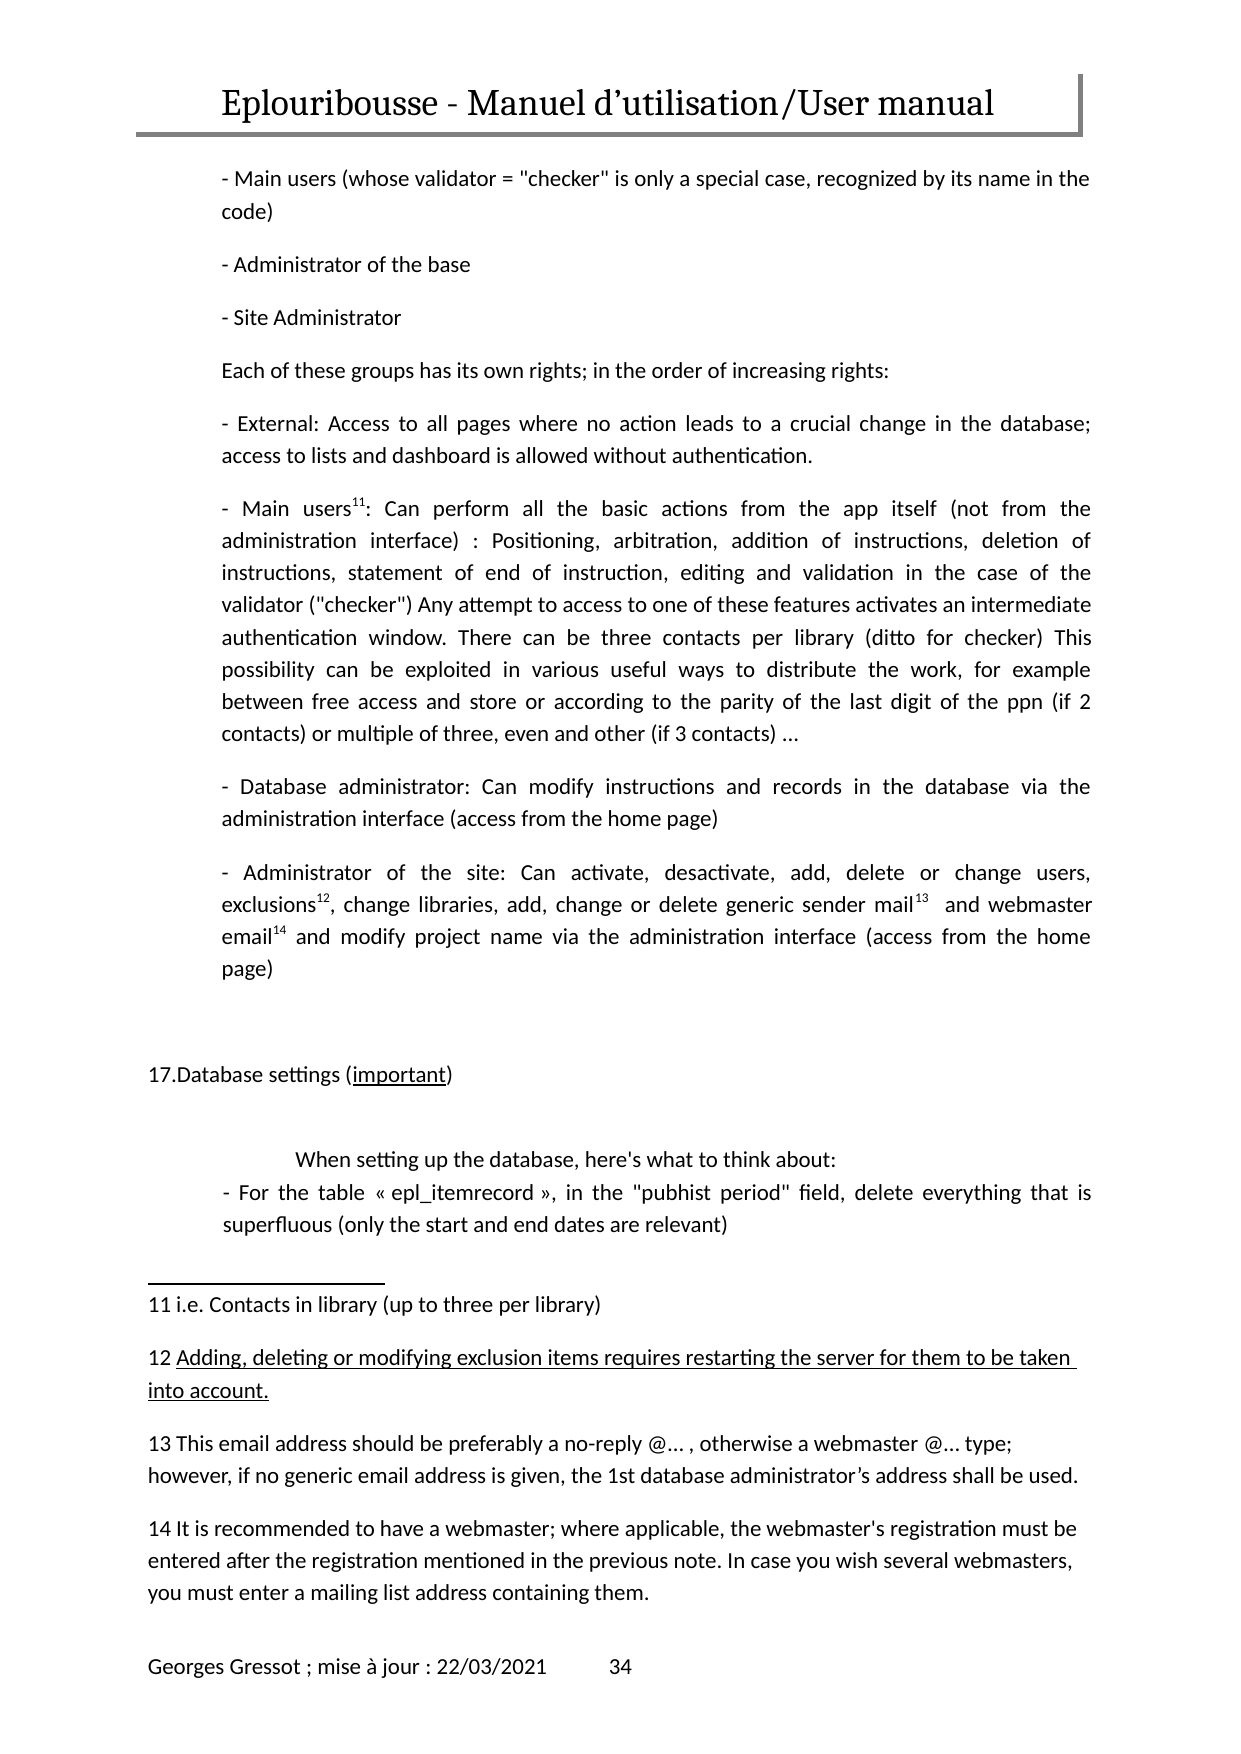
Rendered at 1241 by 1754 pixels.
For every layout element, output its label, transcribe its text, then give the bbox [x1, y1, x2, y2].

list When setting up the database, here's what to think about: [223, 1145, 1093, 1173]
text Adding, deleting or modifying exclusion items requires restarting the server for them to be taken into account. [148, 1343, 1093, 1404]
text i.e. Contacts in library (up to three per library) [148, 1291, 1093, 1318]
text - Administrator of the site: Can activate, desactivate, add, delete or change users, exclusions, change libraries, add, change or delete generic sender mail and webmaster email and modify project name via the administration interface (access from the home page) [221, 858, 1093, 982]
text - Site Administrator [221, 303, 1093, 331]
text Each of these groups has its own rights; in the order of increasing rights: [148, 356, 1093, 384]
text - Main users: Can perform all the basic actions from the app itself (not from the administration interface) : Positioning, arbitration, addition of instructions, deletion of instructions, statement of end of instruction, editing and validation in the case of the validator ("checker") Any attempt to access to one of these features activates an intermediate authentication window. There can be three contacts per library (ditto for checker) This possibility can be exploited in various useful ways to distribute the work, for example between free access and store or according to the parity of the last digit of the ppn (if 2 contacts) or multiple of three, even and other (if 3 contacts) ... [221, 494, 1093, 747]
text - External: Access to all pages where no action leads to a crucial change in the database; access to lists and dashboard is allowed without authentication. [221, 409, 1093, 469]
text This email address should be preferably a no-reply @… , otherwise a webmaster @… type; however, if no generic email address is given, the 1st database administrator’s address shall be used. [148, 1429, 1093, 1489]
list - For the table « epl_itemrecord », in the "pubhist period" field, delete everything that is superfluous (only the start and end dates are relevant) [223, 1178, 1093, 1238]
text - Database administrator: Can modify instructions and records in the database via the administration interface (access from the home page) [221, 772, 1093, 833]
text - Administrator of the base [221, 250, 1093, 278]
text It is recommended to have a webmaster; where applicable, the webmaster's registration must be entered after the registration mentioned in the previous note. In case you wish several webmasters, you must enter a mailing list address containing them. [148, 1514, 1093, 1606]
text - Main users (whose validator = "checker" is only a special case, recognized by its name in the code) [221, 164, 1093, 225]
text 17.Database settings (important) [148, 1060, 1093, 1088]
